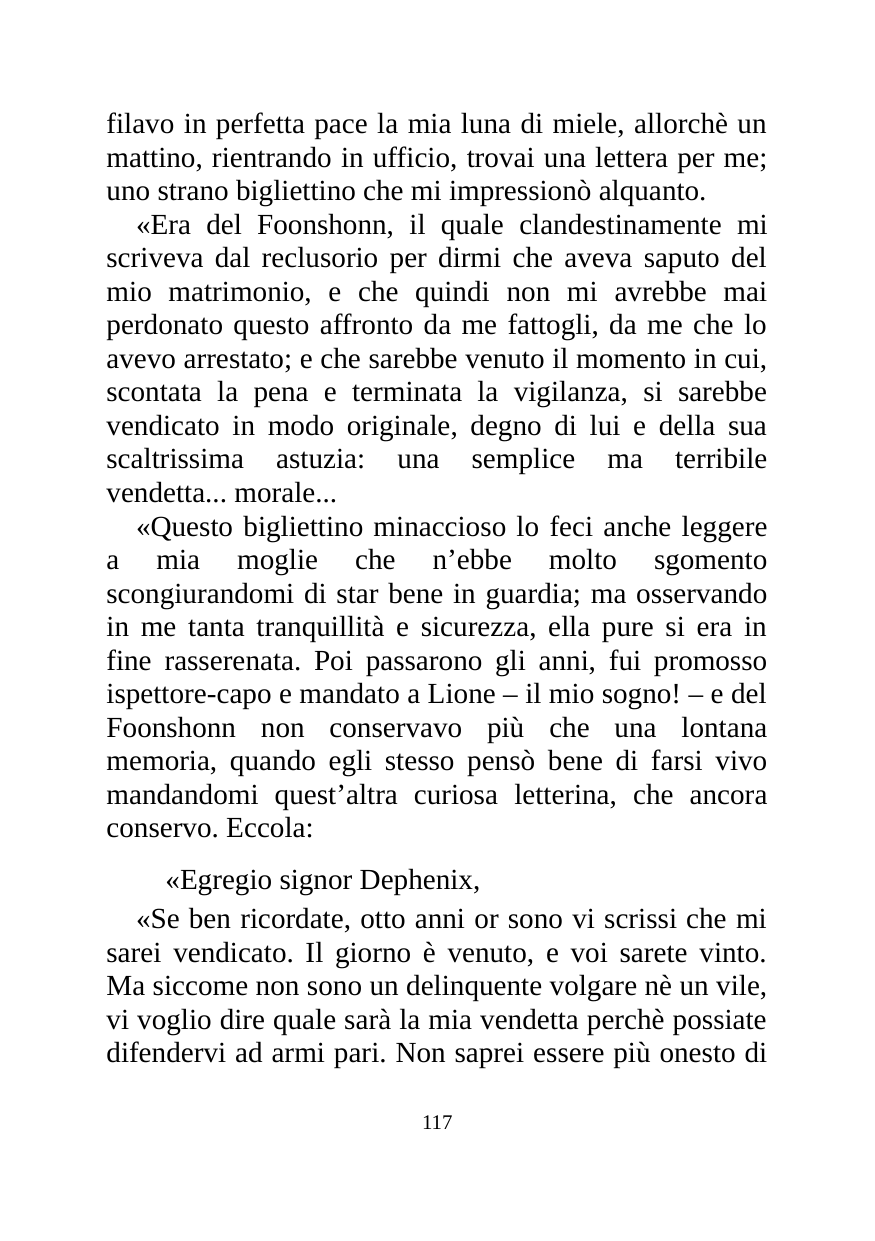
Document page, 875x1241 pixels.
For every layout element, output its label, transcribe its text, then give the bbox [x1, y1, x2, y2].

text «Questo bigliettino minaccioso lo feci anche leggere a mia moglie che n’ebbe molto sgomento scongiurandomi di star bene in guardia; ma osservando in me tanta tranquillità e sicurezza, ella pure si era in fine rasserenata. Poi passarono gli anni, fui promosso ispettore-capo e mandato a Lione – il mio sogno! – e del Foonshonn non conservavo più che una lontana memoria, quando egli stesso pensò bene di farsi vivo mandandomi quest’altra curiosa letterina, che ancora conservo. Eccola: [106, 509, 768, 844]
text filavo in perfetta pace la mia luna di miele, allorchè un mattino, rientrando in ufficio, trovai una lettera per me; uno strano bigliettino che mi impressionò alquanto. [106, 106, 768, 207]
text «Se ben ricordate, otto anni or sono vi scrissi che mi sarei vendicato. Il giorno è venuto, e voi sarete vinto. Ma siccome non sono un delinquente volgare nè un vile, vi voglio dire quale sarà la mia vendetta perchè possiate difendervi ad armi pari. Non saprei essere più onesto di [106, 901, 768, 1069]
text «Era del Foonshonn, il quale clandestinamente mi scriveva dal reclusorio per dirmi che aveva saputo del mio matrimonio, e che quindi non mi avrebbe mai perdonato questo affronto da me fattogli, da me che lo avevo arrestato; e che sarebbe venuto il momento in cui, scontata la pena e terminata la vigilanza, si sarebbe vendicato in modo originale, degno di lui e della sua scaltrissima astuzia: una semplice ma terribile vendetta... morale... [106, 207, 768, 509]
text «Egregio signor Dephenix, [136, 862, 768, 895]
